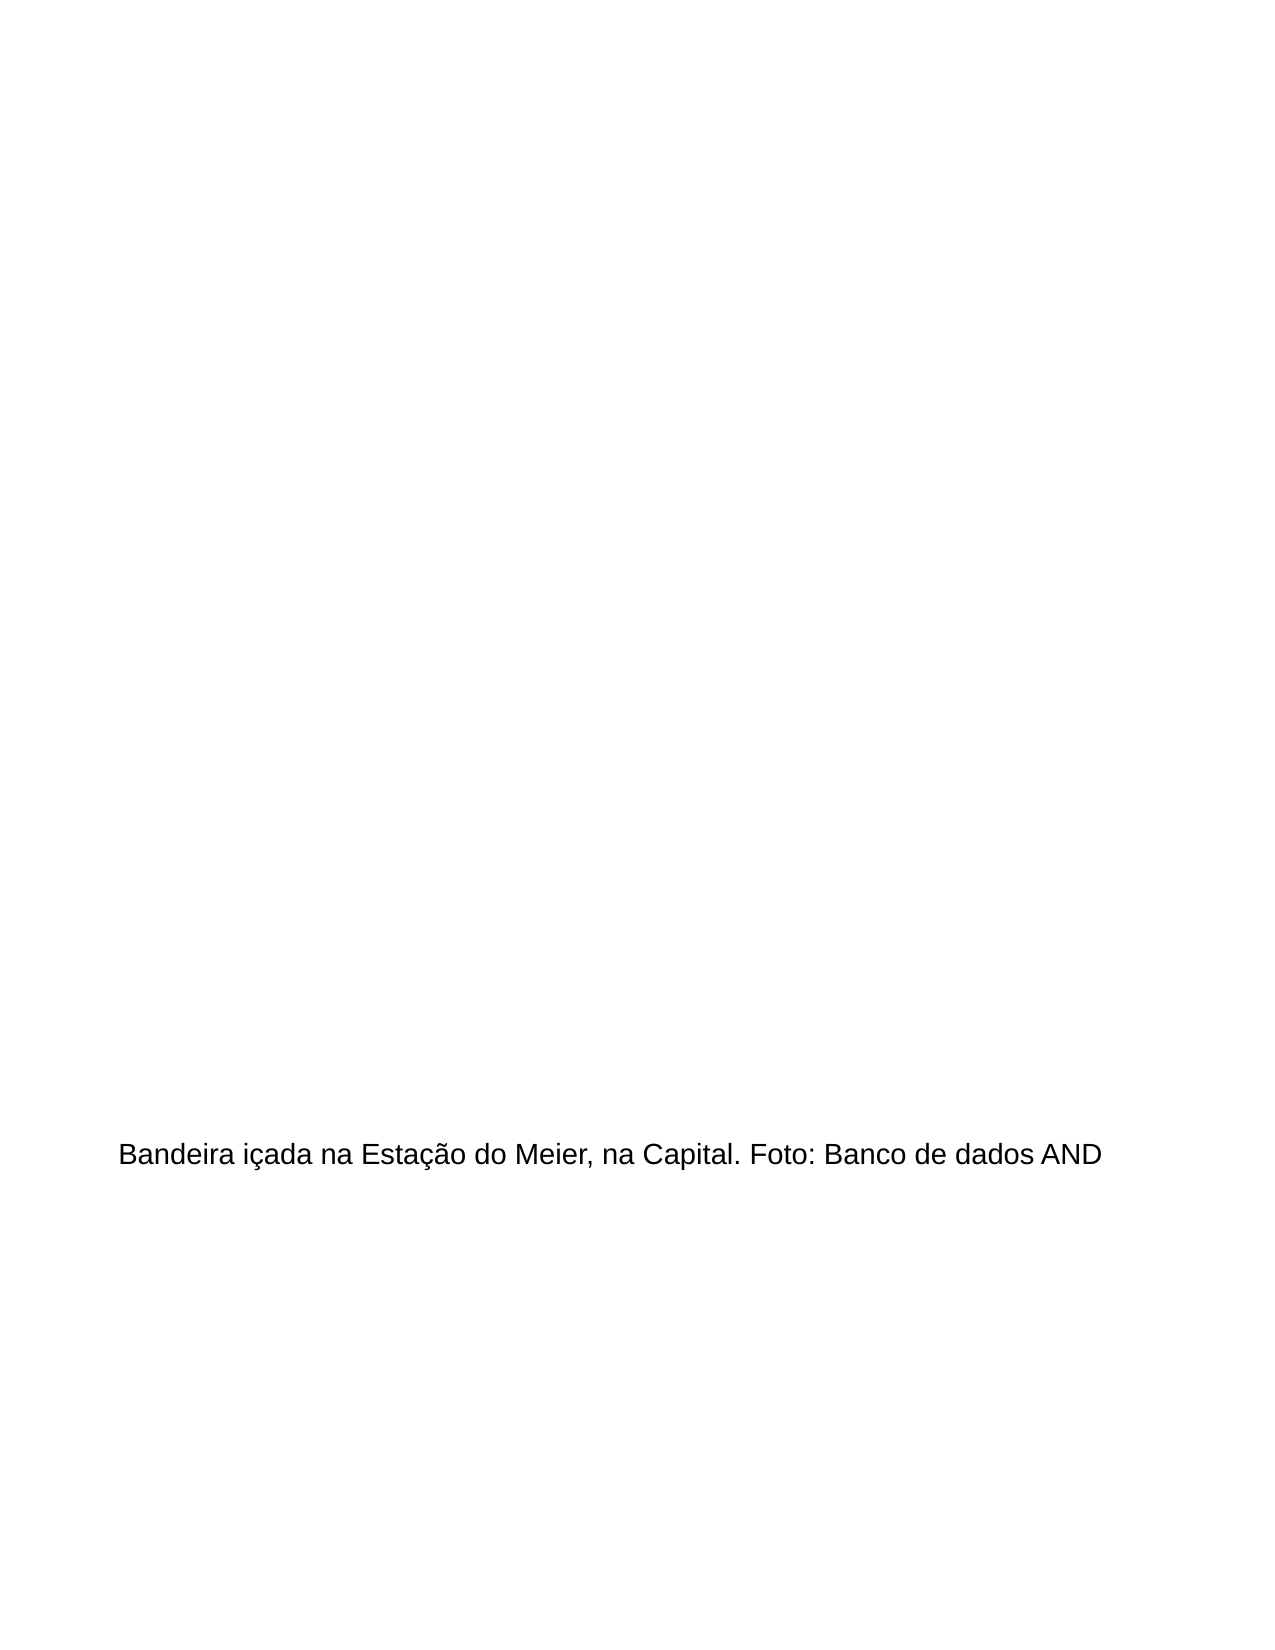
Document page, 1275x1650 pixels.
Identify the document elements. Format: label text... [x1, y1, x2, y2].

text Bandeira içada na Estação do Meier, na Capital. Foto: Banco de dados AND [118, 1137, 1157, 1170]
